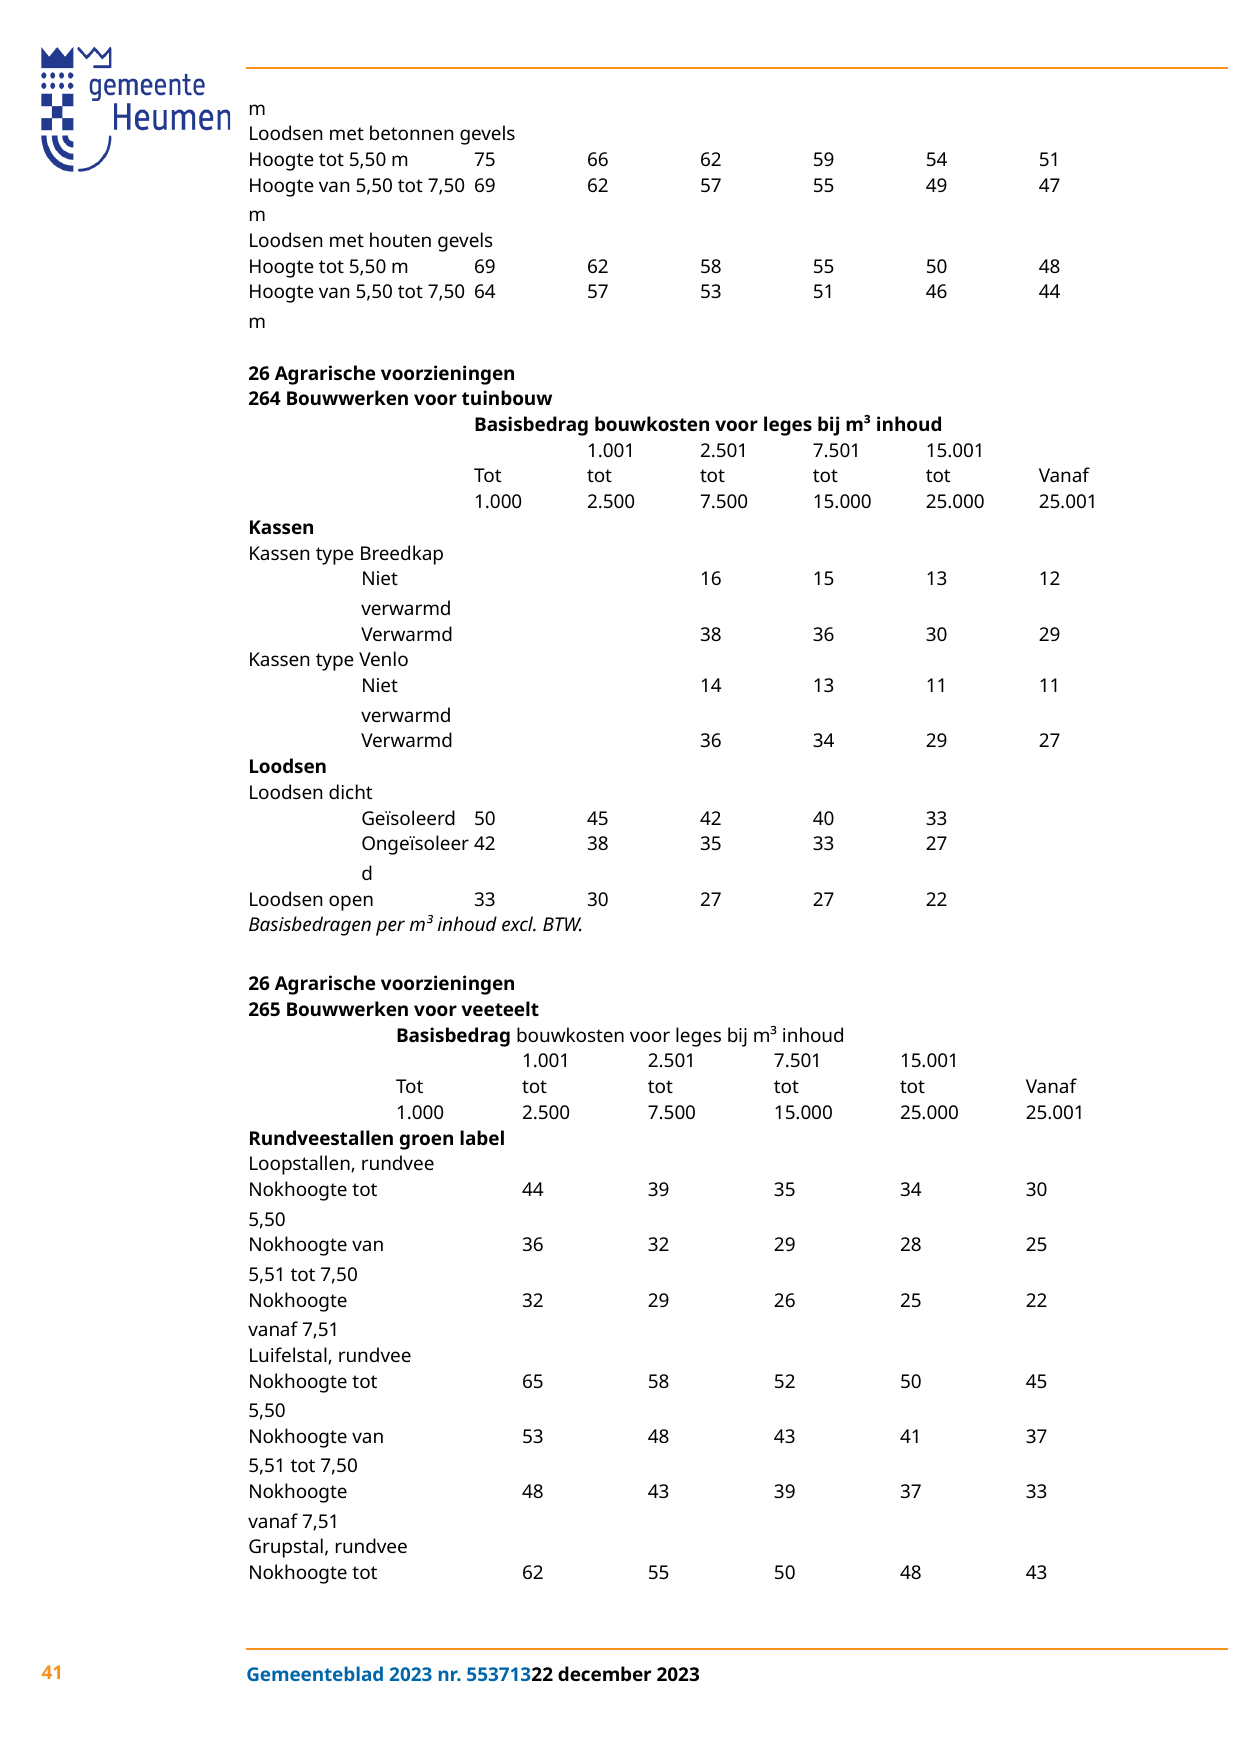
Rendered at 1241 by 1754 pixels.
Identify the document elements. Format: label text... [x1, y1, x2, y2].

table_cell Niet verwarmd [361, 673, 474, 728]
table_cell 55 [648, 1560, 774, 1585]
table_cell tot [813, 463, 926, 488]
table_cell Loopstallen, rundvee [248, 1150, 1152, 1176]
table_cell Ongeïsoleerd [361, 831, 474, 886]
table_cell 47 [1039, 172, 1152, 227]
table_cell 58 [648, 1368, 774, 1423]
table_cell 39 [648, 1176, 774, 1231]
table_cell 46 [926, 279, 1038, 334]
table_cell 49 [926, 172, 1038, 227]
table_cell 15 [813, 566, 926, 621]
table_cell Nokhoogte vanaf 7,51 [248, 1287, 396, 1342]
table_cell 50 [474, 805, 587, 831]
table_cell 59 [813, 146, 926, 172]
table_cell 42 [700, 805, 813, 831]
table_cell Verwarmd [361, 728, 474, 753]
table_cell [587, 621, 700, 647]
table_cell 30 [926, 621, 1038, 647]
table_cell Niet verwarmd [361, 566, 474, 621]
table_cell 12 [1039, 566, 1152, 621]
table_cell [248, 1099, 396, 1125]
table_cell tot [648, 1073, 774, 1099]
table_cell 44 [522, 1176, 648, 1231]
table_cell 48 [1039, 253, 1152, 279]
table_cell [248, 411, 474, 437]
table_cell Nokhoogte tot [248, 1560, 396, 1585]
table_cell Vanaf [1039, 463, 1152, 488]
table_cell 52 [774, 1368, 900, 1423]
table_cell Geïsoleerd [361, 805, 474, 831]
table_cell 37 [1026, 1423, 1152, 1478]
table_cell 2.500 [587, 489, 700, 514]
table_cell 35 [700, 831, 813, 886]
table_cell 29 [774, 1231, 900, 1287]
table_cell [1039, 437, 1152, 463]
table_cell 69 [474, 172, 587, 227]
table_cell 7.500 [648, 1099, 774, 1125]
table_cell 11 [926, 673, 1038, 728]
table_cell tot [926, 463, 1038, 488]
table_cell 14 [700, 673, 813, 728]
table_cell [248, 1048, 396, 1073]
table_cell [587, 673, 700, 728]
table_cell [474, 95, 587, 121]
table_cell 51 [1039, 146, 1152, 172]
table_cell 29 [926, 728, 1038, 753]
table_cell 25 [900, 1287, 1026, 1342]
table_cell 25 [1026, 1231, 1152, 1287]
table_header 26 Agrarische voorzieningen [248, 970, 1152, 996]
table_cell 22 [1026, 1287, 1152, 1342]
table_cell Grupstal, rundvee [248, 1534, 1152, 1559]
table_cell 33 [813, 831, 926, 886]
table_cell [248, 1022, 396, 1047]
table_cell Nokhoogte tot 5,50 [248, 1368, 396, 1423]
table_cell 38 [700, 621, 813, 647]
table_cell 33 [926, 805, 1038, 831]
table_cell 40 [813, 805, 926, 831]
table_cell 25.000 [900, 1099, 1026, 1125]
table_cell 1.001 [522, 1048, 648, 1073]
table_cell [1039, 95, 1152, 121]
table_cell [1039, 805, 1152, 831]
table_cell 2.501 [648, 1048, 774, 1073]
table_cell 25.001 [1039, 489, 1152, 514]
table_cell 27 [700, 886, 813, 912]
table_cell 66 [587, 146, 700, 172]
table_cell 15.000 [774, 1099, 900, 1125]
table_cell Kassen type Venlo [248, 647, 1152, 672]
table_cell Loodsen met betonnen gevels [248, 121, 1152, 146]
table_cell 27 [813, 886, 926, 912]
table_cell Basisbedrag bouwkosten voor leges bij m³ inhoud [396, 1022, 1152, 1047]
table_cell [248, 566, 361, 621]
table_cell 26 Agrarische voorzieningen [248, 360, 1152, 386]
table_cell 27 [1039, 728, 1152, 753]
table_cell [248, 334, 1152, 360]
table_cell [248, 728, 361, 753]
table_cell [474, 673, 587, 728]
table_cell [1026, 1048, 1152, 1073]
table_cell Vanaf [1026, 1073, 1152, 1099]
table_cell 62 [700, 146, 813, 172]
table_cell 25.001 [1026, 1099, 1152, 1125]
table_cell 15.001 [926, 437, 1038, 463]
table_cell [248, 1073, 396, 1099]
table_cell 48 [900, 1560, 1026, 1585]
table_cell [474, 621, 587, 647]
table_cell Nokhoogte van 5,51 tot 7,50 [248, 1231, 396, 1287]
table_cell Rundveestallen groen label [248, 1125, 1152, 1150]
table_cell [396, 1479, 522, 1534]
table_cell 33 [474, 886, 587, 912]
table_cell [1039, 831, 1152, 886]
table_cell Nokhoogte van 5,51 tot 7,50 [248, 1423, 396, 1478]
table_cell [248, 673, 361, 728]
table_cell 65 [522, 1368, 648, 1423]
table_cell 264 Bouwwerken voor tuinbouw [248, 386, 1152, 411]
table_cell 30 [1026, 1176, 1152, 1231]
table_cell 2.500 [522, 1099, 648, 1125]
table_cell 16 [700, 566, 813, 621]
table_cell 32 [648, 1231, 774, 1287]
table_cell 69 [474, 253, 587, 279]
table_cell 42 [474, 831, 587, 886]
table_cell [587, 728, 700, 753]
table_cell 55 [813, 172, 926, 227]
table_cell 36 [522, 1231, 648, 1287]
table_cell [396, 1287, 522, 1342]
table_cell 55 [813, 253, 926, 279]
table_cell [474, 728, 587, 753]
table_cell 265 Bouwwerken voor veeteelt [248, 996, 1152, 1022]
table_cell Loodsen [248, 754, 1152, 779]
table_cell [396, 1423, 522, 1478]
table_cell 43 [1026, 1560, 1152, 1585]
table_cell 62 [522, 1560, 648, 1585]
table_cell Verwarmd [361, 621, 474, 647]
table_cell [248, 437, 474, 463]
table_cell 37 [900, 1479, 1026, 1534]
table_cell 26 [774, 1287, 900, 1342]
table_cell Hoogte van 5,50 tot 7,50 m [248, 279, 474, 334]
table_cell 75 [474, 146, 587, 172]
table_cell 43 [774, 1423, 900, 1478]
table_cell 51 [813, 279, 926, 334]
table_cell 27 [926, 831, 1038, 886]
table_cell Loodsen met houten gevels [248, 227, 1152, 253]
table_cell 48 [522, 1479, 648, 1534]
table_cell tot [700, 463, 813, 488]
table_cell m [248, 95, 474, 121]
table_cell 34 [813, 728, 926, 753]
table_cell 33 [1026, 1479, 1152, 1534]
table_cell tot [522, 1073, 648, 1099]
table_cell [587, 566, 700, 621]
table_cell 41 [900, 1423, 1026, 1478]
table_cell Basisbedrag bouwkosten voor leges bij m³ inhoud [474, 411, 1152, 437]
table_cell 1.000 [474, 489, 587, 514]
table_cell 7.501 [774, 1048, 900, 1073]
table_cell 50 [774, 1560, 900, 1585]
table_cell 50 [900, 1368, 1026, 1423]
table_cell 2.501 [700, 437, 813, 463]
table_cell Luifelstal, rundvee [248, 1342, 1152, 1368]
table_cell 38 [587, 831, 700, 886]
table_cell 58 [700, 253, 813, 279]
table_cell Basisbedragen per m³ inhoud excl. BTW. [248, 912, 1152, 937]
table_cell 35 [774, 1176, 900, 1231]
table_cell 62 [587, 172, 700, 227]
table_cell 13 [926, 566, 1038, 621]
table_cell Nokhoogte tot 5,50 [248, 1176, 396, 1231]
table_cell tot [774, 1073, 900, 1099]
table_cell Tot [396, 1073, 522, 1099]
table_cell 36 [813, 621, 926, 647]
table_cell 30 [587, 886, 700, 912]
table_cell 13 [813, 673, 926, 728]
table_cell [248, 621, 361, 647]
table_cell [474, 437, 587, 463]
table_cell [813, 95, 926, 121]
table_cell 7.501 [813, 437, 926, 463]
table_cell [248, 489, 474, 514]
table_cell 29 [1039, 621, 1152, 647]
table_cell 39 [774, 1479, 900, 1534]
table_cell 54 [926, 146, 1038, 172]
table_cell 62 [587, 253, 700, 279]
table_cell [248, 463, 474, 488]
table_cell Kassen [248, 514, 1152, 540]
table_cell 11 [1039, 673, 1152, 728]
table_cell [700, 95, 813, 121]
picture [41, 47, 231, 172]
table_cell 1.001 [587, 437, 700, 463]
table_cell [587, 95, 700, 121]
table_cell 28 [900, 1231, 1026, 1287]
table_cell [396, 1368, 522, 1423]
table_cell 32 [522, 1287, 648, 1342]
table_cell Loodsen dicht [248, 779, 1152, 805]
table_cell [474, 566, 587, 621]
table_cell 34 [900, 1176, 1026, 1231]
table_cell 53 [700, 279, 813, 334]
table_cell [248, 805, 361, 831]
table_cell 48 [648, 1423, 774, 1478]
table_cell [396, 1231, 522, 1287]
table_cell [396, 1048, 522, 1073]
table_cell Hoogte tot 5,50 m [248, 146, 474, 172]
table_cell 43 [648, 1479, 774, 1534]
table_cell Hoogte van 5,50 tot 7,50 m [248, 172, 474, 227]
table_cell Nokhoogte vanaf 7,51 [248, 1479, 396, 1534]
table_cell tot [587, 463, 700, 488]
table_cell 15.001 [900, 1048, 1026, 1073]
table_cell 15.000 [813, 489, 926, 514]
table_cell Loodsen open [248, 886, 474, 912]
table_cell 64 [474, 279, 587, 334]
table_cell 29 [648, 1287, 774, 1342]
table_cell [396, 1560, 522, 1585]
table_cell 44 [1039, 279, 1152, 334]
table_cell 50 [926, 253, 1038, 279]
table_cell 45 [1026, 1368, 1152, 1423]
table_cell 53 [522, 1423, 648, 1478]
table_cell 57 [700, 172, 813, 227]
table_cell [1039, 886, 1152, 912]
table_cell 22 [926, 886, 1038, 912]
table_cell 36 [700, 728, 813, 753]
table_cell 7.500 [700, 489, 813, 514]
table_cell Hoogte tot 5,50 m [248, 253, 474, 279]
table_cell Tot [474, 463, 587, 488]
table_cell [396, 1176, 522, 1231]
table_cell 1.000 [396, 1099, 522, 1125]
table_cell [248, 831, 361, 886]
table_cell 45 [587, 805, 700, 831]
table_cell 57 [587, 279, 700, 334]
table_cell tot [900, 1073, 1026, 1099]
table_cell Kassen type Breedkap [248, 540, 1152, 566]
table_cell [926, 95, 1038, 121]
table_cell 25.000 [926, 489, 1038, 514]
